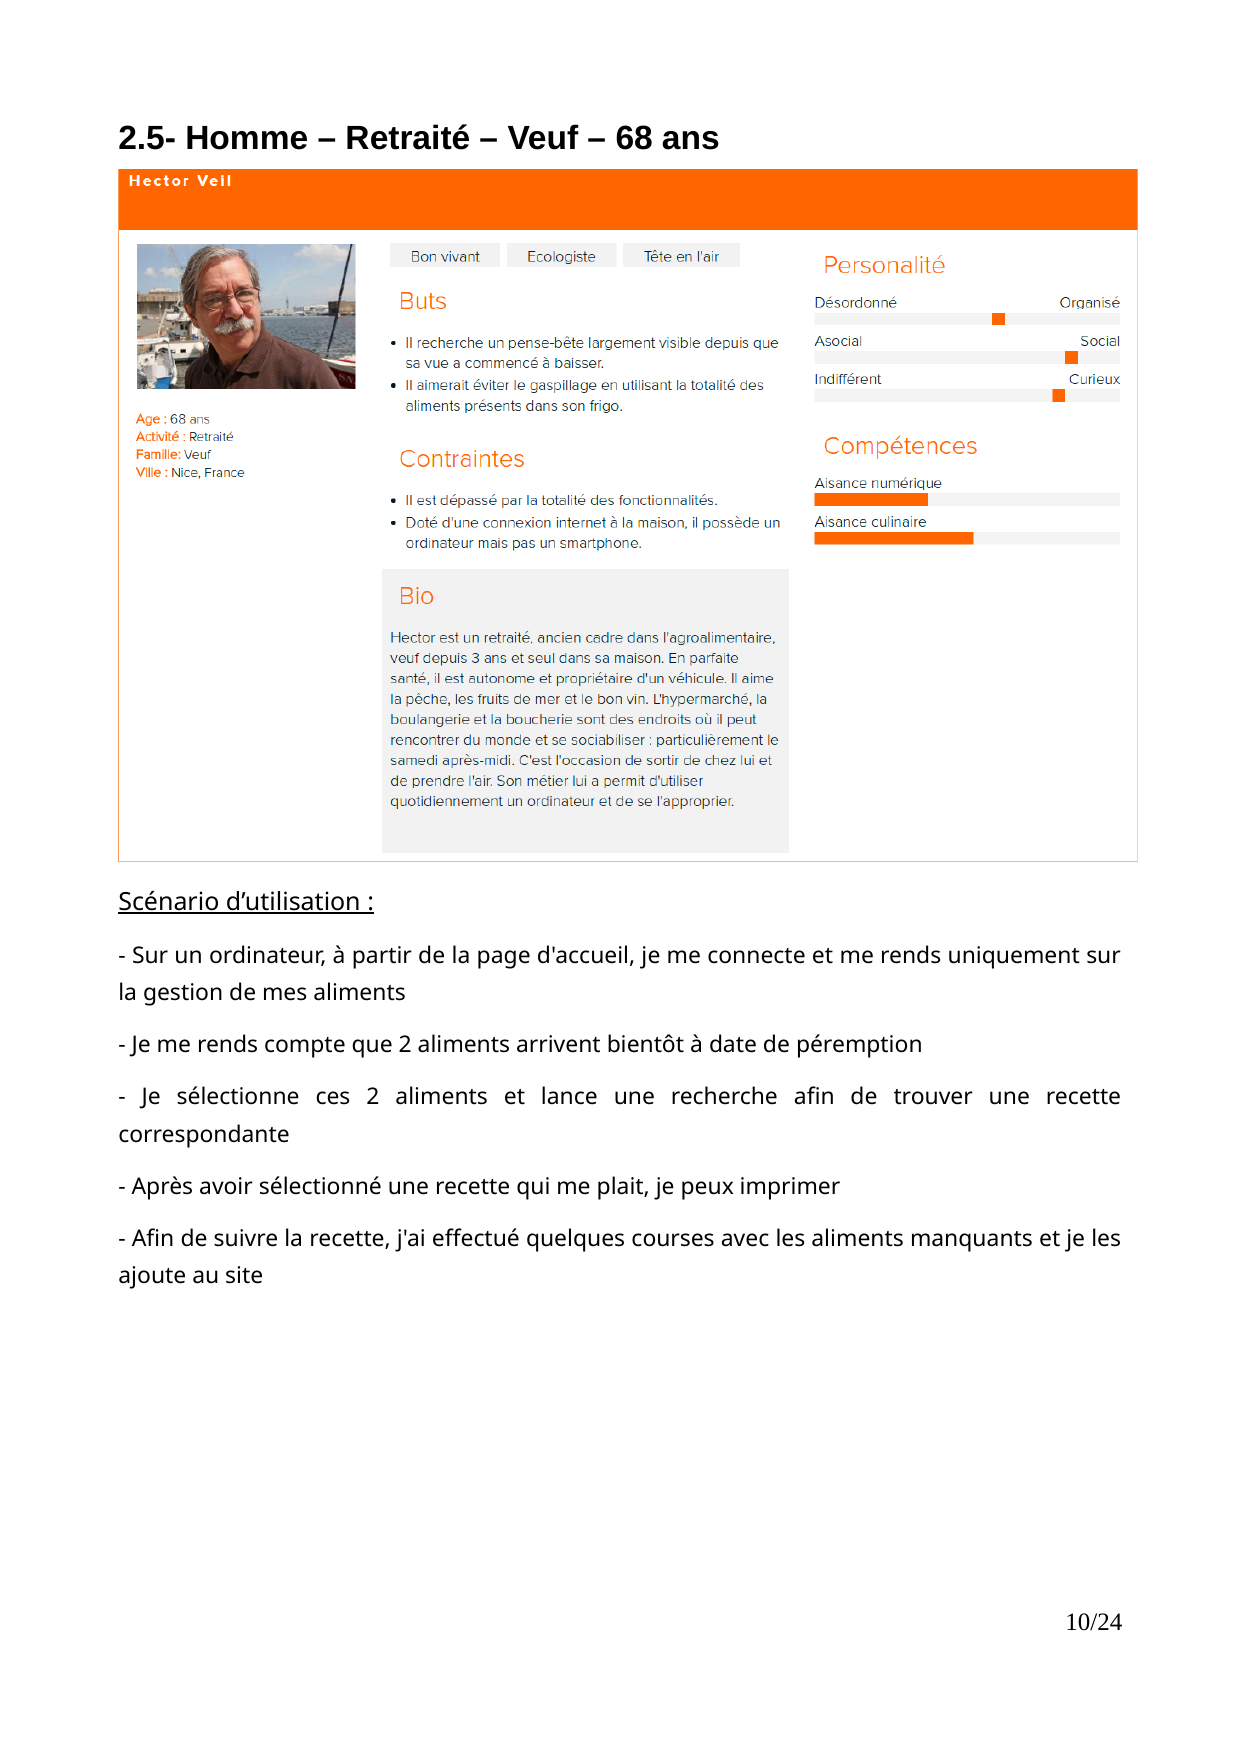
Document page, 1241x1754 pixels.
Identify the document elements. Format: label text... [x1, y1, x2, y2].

text - Afin de suivre la recette, j'ai effectué quelques courses avec les aliments manquants et je les ajoute au site [118, 1222, 1122, 1291]
text Scénario d’utilisation : [118, 883, 1122, 917]
subtitle 2.5- Homme – Retraité – Veuf – 68 ans [118, 118, 1122, 157]
picture [118, 169, 1138, 862]
text - Je me rends compte que 2 aliments arrivent bientôt à date de péremption [118, 1028, 1122, 1059]
text - Sur un ordinateur, à partir de la page d'accueil, je me connecte et me rends uniquement sur la gestion de mes aliments [118, 939, 1122, 1007]
text - Après avoir sélectionné une recette qui me plait, je peux imprimer [118, 1170, 1122, 1201]
text - Je sélectionne ces 2 aliments et lance une recherche afin de trouver une recette correspondante [118, 1080, 1122, 1149]
